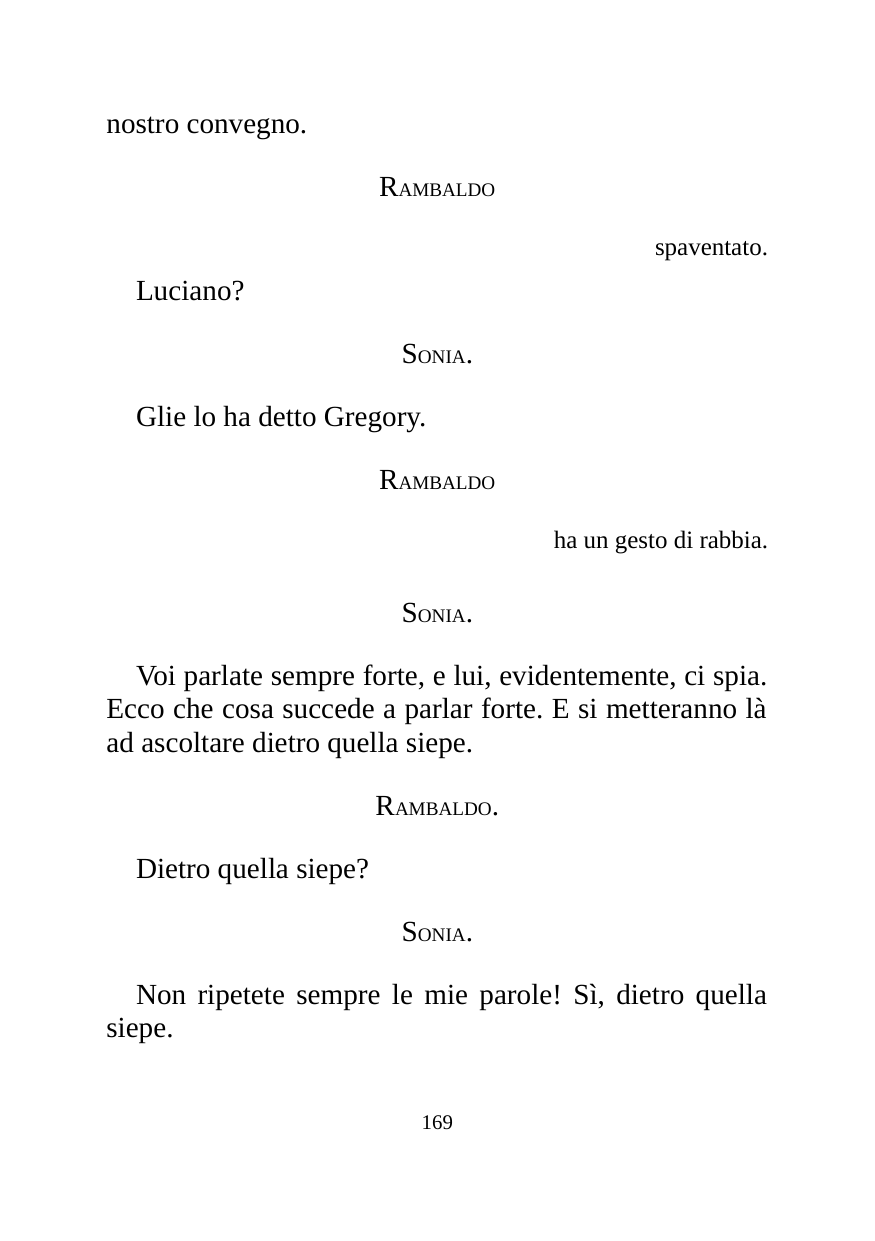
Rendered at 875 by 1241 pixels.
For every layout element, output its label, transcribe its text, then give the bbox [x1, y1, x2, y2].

text Sonia. [106, 595, 768, 628]
text Voi parlate sempre forte, e lui, evidentemente, ci spia. Ecco che cosa succede a parlar forte. E si metteranno là ad ascoltare dietro quella siepe. [106, 658, 768, 758]
text Dietro quella siepe? [106, 851, 768, 884]
text Sonia. [106, 914, 768, 948]
text Rambaldo. [106, 788, 768, 822]
text Non ripetete sempre le mie parole! Sì, dietro quella siepe. [106, 977, 768, 1044]
text spaventato. [431, 232, 768, 261]
text Glie lo ha detto Gregory. [106, 399, 768, 432]
text Rambaldo [106, 169, 768, 203]
text Sonia. [106, 336, 768, 369]
text Rambaldo [106, 462, 768, 495]
text ha un gesto di rabbia. [431, 525, 768, 554]
text nostro convegno. [106, 106, 768, 140]
text Luciano? [106, 273, 768, 306]
